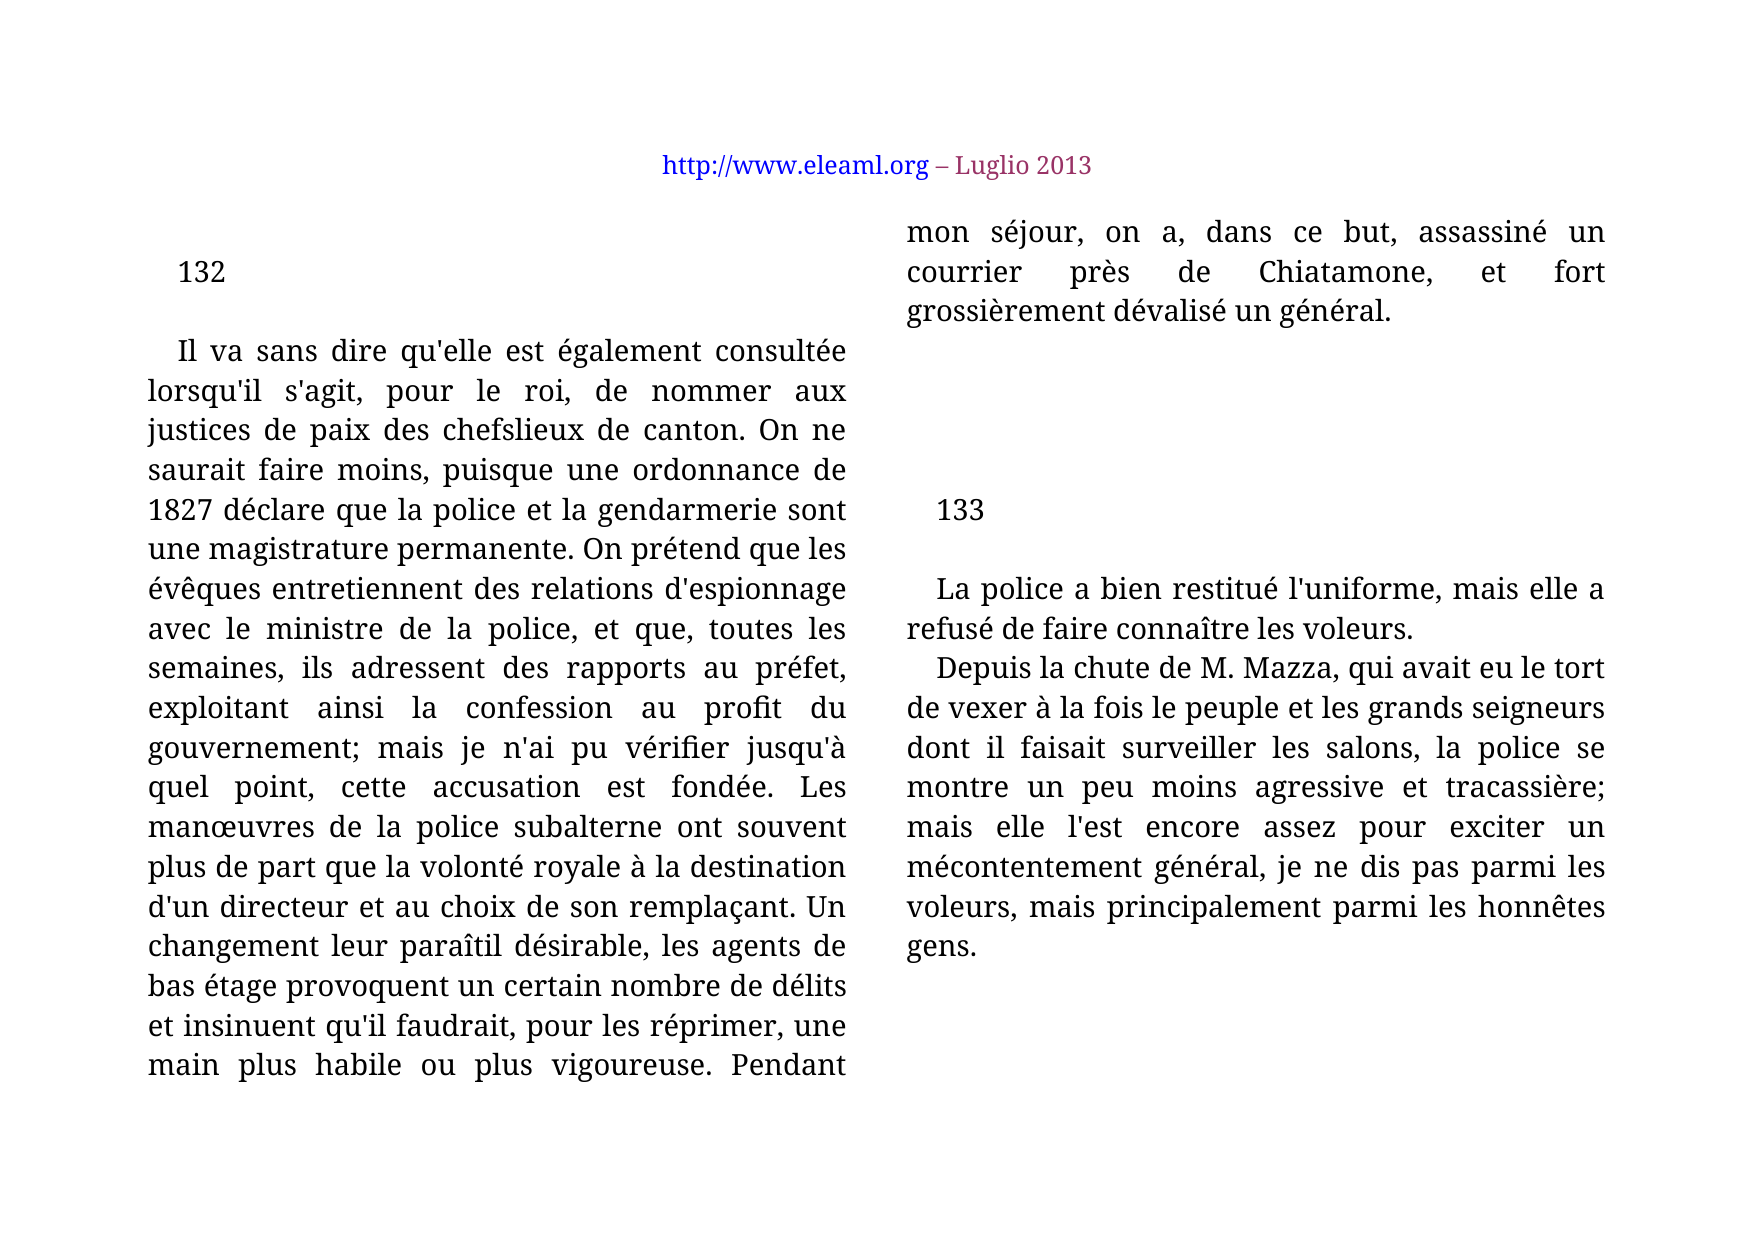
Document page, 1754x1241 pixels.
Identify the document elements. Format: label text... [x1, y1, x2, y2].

text 133 [906, 489, 1606, 529]
text 132 [148, 251, 847, 291]
text Depuis la chute de M. Mazza, qui avait eu le tort de vexer à la fois le peuple et les grands seigneurs dont il faisait surveiller les salons, la police se montre un peu moins agressive et tracassière; mais elle l'est encore assez pour exciter un mécontentement général, je ne dis pas parmi les voleurs, mais principalement parmi les honnêtes gens. [906, 648, 1606, 965]
text mon séjour, on a, dans ce but, assassiné un courrier près de Chiatamone, et fort grossièrement dévalisé un général. [906, 211, 1606, 330]
text La police a bien restitué l'uniforme, mais elle a refusé de faire connaître les voleurs. [906, 568, 1606, 648]
text Il va sans dire qu'elle est également consultée lorsqu'il s'agit, pour le roi, de nommer aux justices de paix des chefslieux de canton. On ne saurait faire moins, puisque une ordonnance de 1827 déclare que la police et la gendarmerie sont une magistrature permanente. On prétend que les évêques entretiennent des relations d'espionnage avec le ministre de la police, et que, toutes les semaines, ils adressent des rapports au préfet, exploitant ainsi la confession au profit du gouvernement; mais je n'ai pu vérifier jusqu'à quel point, cette accusation est fondée. Les manœuvres de la police subalterne ont souvent plus de part que la volonté royale à la destination d'un directeur et au choix de son remplaçant. Un changement leur paraîtil désirable, les agents de bas étage provoquent un certain nombre de délits et insinuent qu'il faudrait, pour les réprimer, une main plus habile ou plus vigoureuse. Pendant [148, 330, 847, 1084]
